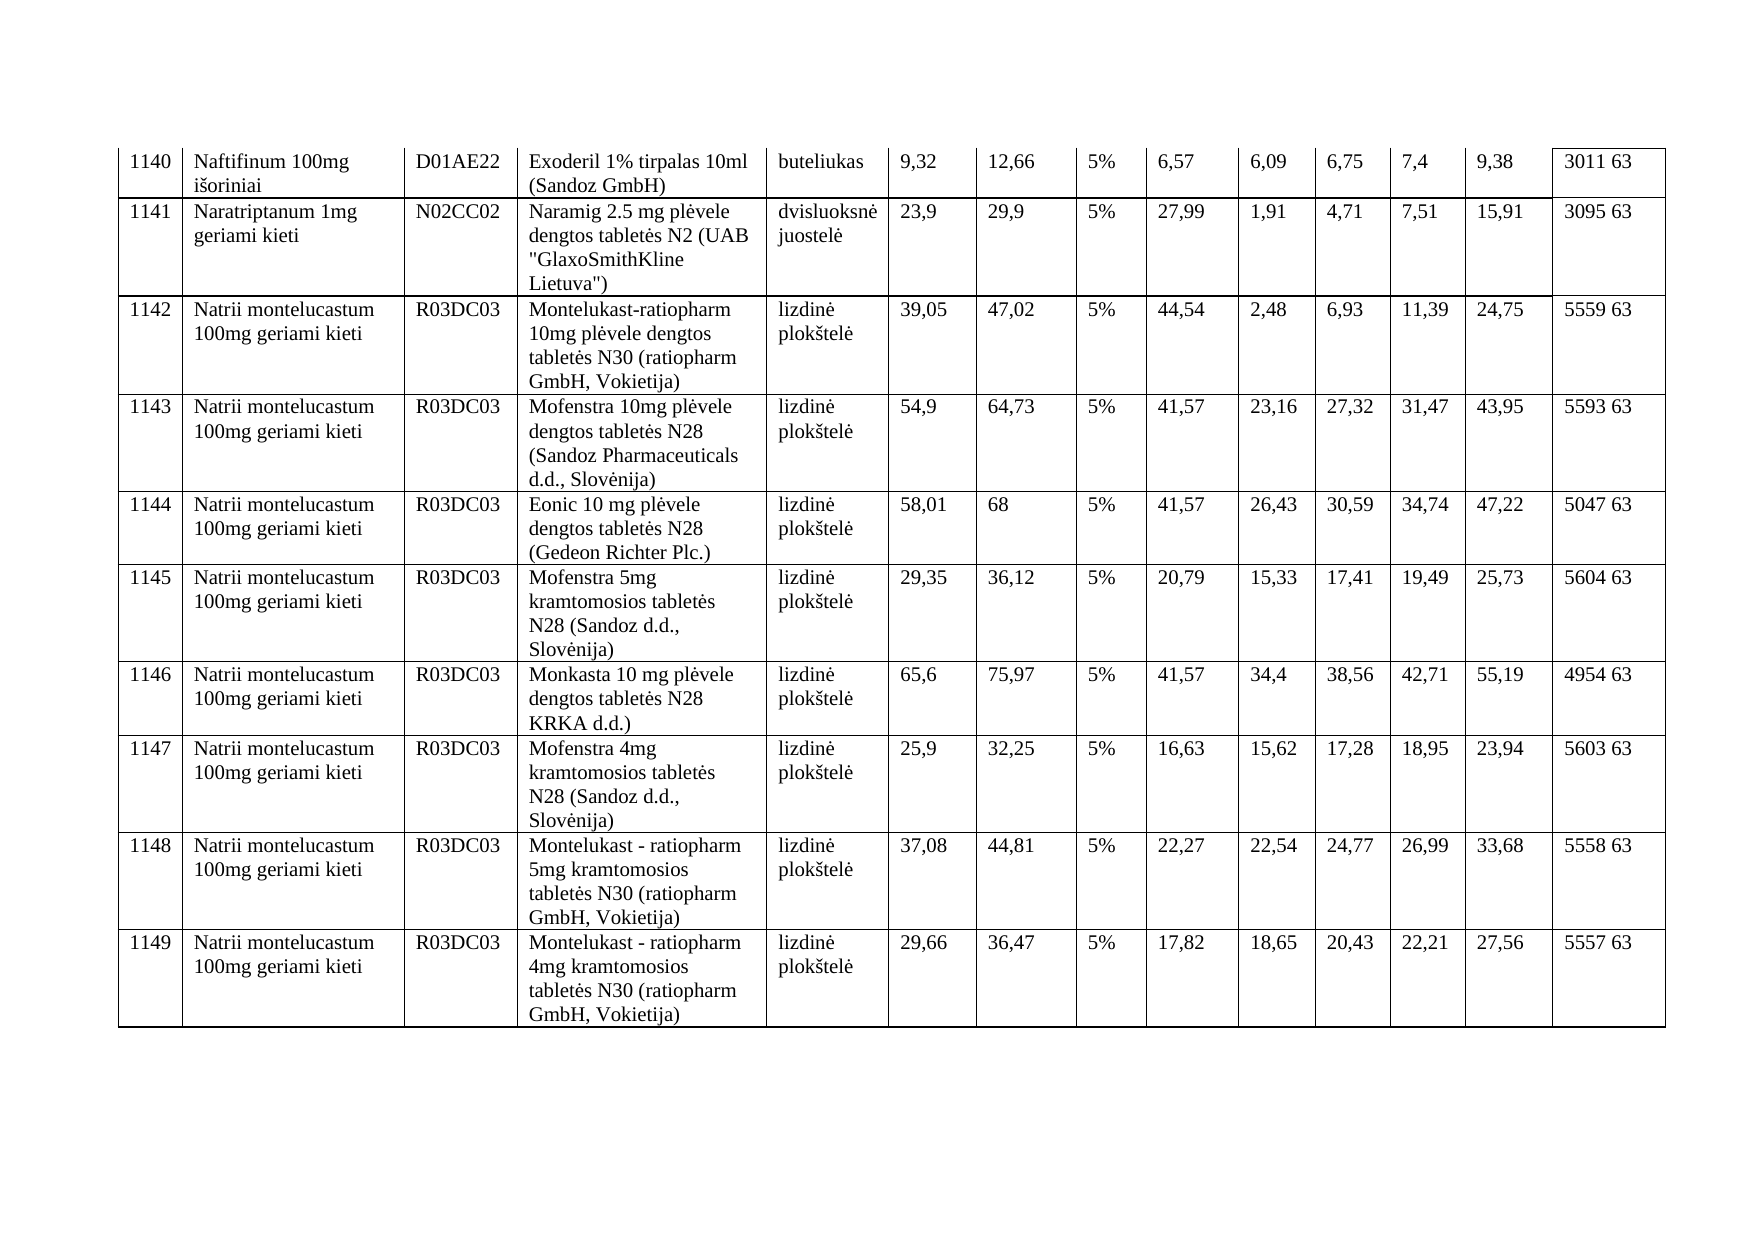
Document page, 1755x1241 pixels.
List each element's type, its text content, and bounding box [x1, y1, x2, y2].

table_cell R03DC03 [405, 736, 517, 832]
table_cell 68 [977, 492, 1076, 564]
table_cell 9,32 [889, 148, 976, 197]
table_cell dvisluoksnė juostelė [767, 199, 888, 295]
table_cell 6,75 [1316, 148, 1390, 197]
table_cell lizdinė plokštelė [767, 833, 888, 929]
table_cell R03DC03 [405, 930, 517, 1026]
table_cell 58,01 [889, 492, 976, 564]
table_cell Natrii montelucastum 100mg geriami kieti [183, 930, 404, 1026]
table_cell 36,47 [977, 930, 1076, 1026]
table_cell 1146 [119, 662, 182, 734]
table_cell Natrii montelucastum 100mg geriami kieti [183, 662, 404, 734]
table_cell 42,71 [1391, 662, 1465, 734]
table_cell Naftifinum 100mg išoriniai [183, 148, 404, 197]
table_cell D01AE22 [405, 148, 517, 197]
table_cell 44,54 [1147, 297, 1238, 393]
table_cell 11,39 [1391, 297, 1465, 393]
table_cell 20,43 [1316, 930, 1390, 1026]
table_cell 7,51 [1391, 199, 1465, 295]
table_cell 15,91 [1466, 199, 1552, 295]
table_cell 29,9 [977, 199, 1076, 295]
table_cell 5% [1077, 492, 1146, 564]
table_cell 30,59 [1316, 492, 1390, 564]
table_cell 3011 63 [1553, 149, 1665, 197]
table_cell 65,6 [889, 662, 976, 734]
table_cell 27,99 [1147, 199, 1238, 295]
table_cell 27,32 [1316, 395, 1390, 491]
table_cell Natrii montelucastum 100mg geriami kieti [183, 492, 404, 564]
table_cell 5% [1077, 930, 1146, 1026]
table_cell 20,79 [1147, 565, 1238, 661]
table_cell 1145 [119, 565, 182, 661]
table_cell 29,66 [889, 930, 976, 1026]
table_cell 34,4 [1239, 662, 1315, 734]
table_cell 18,95 [1391, 736, 1465, 832]
table_cell 26,43 [1239, 492, 1315, 564]
table_cell 19,49 [1391, 565, 1465, 661]
table_cell 24,77 [1316, 833, 1390, 929]
table_cell 5603 63 [1553, 736, 1665, 832]
table_cell 25,73 [1466, 565, 1552, 661]
table_cell 22,21 [1391, 930, 1465, 1026]
table_cell 2,48 [1239, 297, 1315, 393]
table_cell Mofenstra 10mg plėvele dengtos tabletės N28 (Sandoz Pharmaceuticals d.d., Slovėnija) [518, 395, 766, 491]
table_cell 1147 [119, 736, 182, 832]
table_cell 1141 [119, 199, 182, 295]
table_cell 32,25 [977, 736, 1076, 832]
table_cell R03DC03 [405, 395, 517, 491]
table_cell Montelukast - ratiopharm 4mg kramtomosios tabletės N30 (ratiopharm GmbH, Vokietija) [518, 930, 766, 1026]
table_cell 5% [1077, 662, 1146, 734]
table_cell 5% [1077, 199, 1146, 295]
table_cell lizdinė plokštelė [767, 297, 888, 393]
table_cell 17,82 [1147, 930, 1238, 1026]
table_cell 29,35 [889, 565, 976, 661]
table_cell 24,75 [1466, 297, 1552, 393]
table_cell 41,57 [1147, 492, 1238, 564]
table_cell 54,9 [889, 395, 976, 491]
table_cell lizdinė plokštelė [767, 565, 888, 661]
table_cell R03DC03 [405, 565, 517, 661]
table_cell 43,95 [1466, 395, 1552, 491]
table_cell 37,08 [889, 833, 976, 929]
table_cell 47,22 [1466, 492, 1552, 564]
table_cell 4954 63 [1553, 662, 1665, 734]
table_cell lizdinė plokštelė [767, 395, 888, 491]
table_cell lizdinė plokštelė [767, 930, 888, 1026]
table_cell Mofenstra 4mg kramtomosios tabletės N28 (Sandoz d.d., Slovėnija) [518, 736, 766, 832]
table_cell 36,12 [977, 565, 1076, 661]
table_cell 5% [1077, 565, 1146, 661]
table_cell 33,68 [1466, 833, 1552, 929]
table_cell 5557 63 [1553, 930, 1665, 1026]
table_cell 7,4 [1391, 148, 1465, 197]
table_cell N02CC02 [405, 199, 517, 295]
table_cell 55,19 [1466, 662, 1552, 734]
table_cell Naramig 2.5 mg plėvele dengtos tabletės N2 (UAB "GlaxoSmithKline Lietuva") [518, 199, 766, 295]
table_cell 15,62 [1239, 736, 1315, 832]
table_cell 15,33 [1239, 565, 1315, 661]
table_cell buteliukas [767, 148, 888, 197]
table_cell 39,05 [889, 297, 976, 393]
table_cell 23,9 [889, 199, 976, 295]
table_cell 5558 63 [1553, 833, 1665, 929]
table_cell 5% [1077, 297, 1146, 393]
table_cell 25,9 [889, 736, 976, 832]
table_cell Montelukast-ratiopharm 10mg plėvele dengtos tabletės N30 (ratiopharm GmbH, Vokietija) [518, 297, 766, 393]
table_cell 1148 [119, 833, 182, 929]
table_cell 9,38 [1466, 148, 1552, 197]
table_cell 5047 63 [1553, 492, 1665, 564]
table_cell 3095 63 [1553, 198, 1665, 295]
table_cell 17,41 [1316, 565, 1390, 661]
table_cell 5593 63 [1553, 395, 1665, 491]
table_cell 18,65 [1239, 930, 1315, 1026]
table_cell 41,57 [1147, 395, 1238, 491]
table_cell Montelukast - ratiopharm 5mg kramtomosios tabletės N30 (ratiopharm GmbH, Vokietija) [518, 833, 766, 929]
table_cell 6,57 [1147, 148, 1238, 197]
table_cell R03DC03 [405, 492, 517, 564]
table_cell Natrii montelucastum 100mg geriami kieti [183, 565, 404, 661]
table_cell 23,94 [1466, 736, 1552, 832]
table_cell lizdinė plokštelė [767, 736, 888, 832]
table_cell Natrii montelucastum 100mg geriami kieti [183, 297, 404, 393]
table_cell 6,93 [1316, 297, 1390, 393]
table_cell 12,66 [977, 148, 1076, 197]
table_cell R03DC03 [405, 662, 517, 734]
table_cell 1,91 [1239, 199, 1315, 295]
table_cell 5% [1077, 395, 1146, 491]
table_cell 5% [1077, 736, 1146, 832]
table_cell 22,54 [1239, 833, 1315, 929]
table_cell 23,16 [1239, 395, 1315, 491]
table_cell 1140 [119, 148, 182, 197]
table_cell 17,28 [1316, 736, 1390, 832]
table_cell 34,74 [1391, 492, 1465, 564]
table_cell 5559 63 [1553, 296, 1665, 393]
table_cell 27,56 [1466, 930, 1552, 1026]
table_cell 41,57 [1147, 662, 1238, 734]
table_cell lizdinė plokštelė [767, 662, 888, 734]
table_cell 38,56 [1316, 662, 1390, 734]
table_cell Mofenstra 5mg kramtomosios tabletės N28 (Sandoz d.d., Slovėnija) [518, 565, 766, 661]
table_cell Natrii montelucastum 100mg geriami kieti [183, 395, 404, 491]
table_cell Natrii montelucastum 100mg geriami kieti [183, 736, 404, 832]
table_cell 64,73 [977, 395, 1076, 491]
table_cell 4,71 [1316, 199, 1390, 295]
table_cell Naratriptanum 1mg geriami kieti [183, 199, 404, 295]
table_cell 16,63 [1147, 736, 1238, 832]
table_cell 26,99 [1391, 833, 1465, 929]
table_cell Eonic 10 mg plėvele dengtos tabletės N28 (Gedeon Richter Plc.) [518, 492, 766, 564]
table_cell 5% [1077, 833, 1146, 929]
table_cell 5% [1077, 148, 1146, 197]
table_cell 31,47 [1391, 395, 1465, 491]
table_cell Exoderil 1% tirpalas 10ml (Sandoz GmbH) [518, 148, 766, 197]
table_cell lizdinė plokštelė [767, 492, 888, 564]
table_cell 75,97 [977, 662, 1076, 734]
table_cell R03DC03 [405, 833, 517, 929]
table_cell 1144 [119, 492, 182, 564]
table_cell 5604 63 [1553, 565, 1665, 661]
table_cell 47,02 [977, 297, 1076, 393]
table_cell R03DC03 [405, 297, 517, 393]
table_cell 6,09 [1239, 148, 1315, 197]
table_cell 44,81 [977, 833, 1076, 929]
table_cell Monkasta 10 mg plėvele dengtos tabletės N28 KRKA d.d.) [518, 662, 766, 734]
table_cell 22,27 [1147, 833, 1238, 929]
table_cell 1143 [119, 395, 182, 491]
table_cell Natrii montelucastum 100mg geriami kieti [183, 833, 404, 929]
table_cell 1142 [119, 297, 182, 393]
table_cell 1149 [119, 930, 182, 1026]
